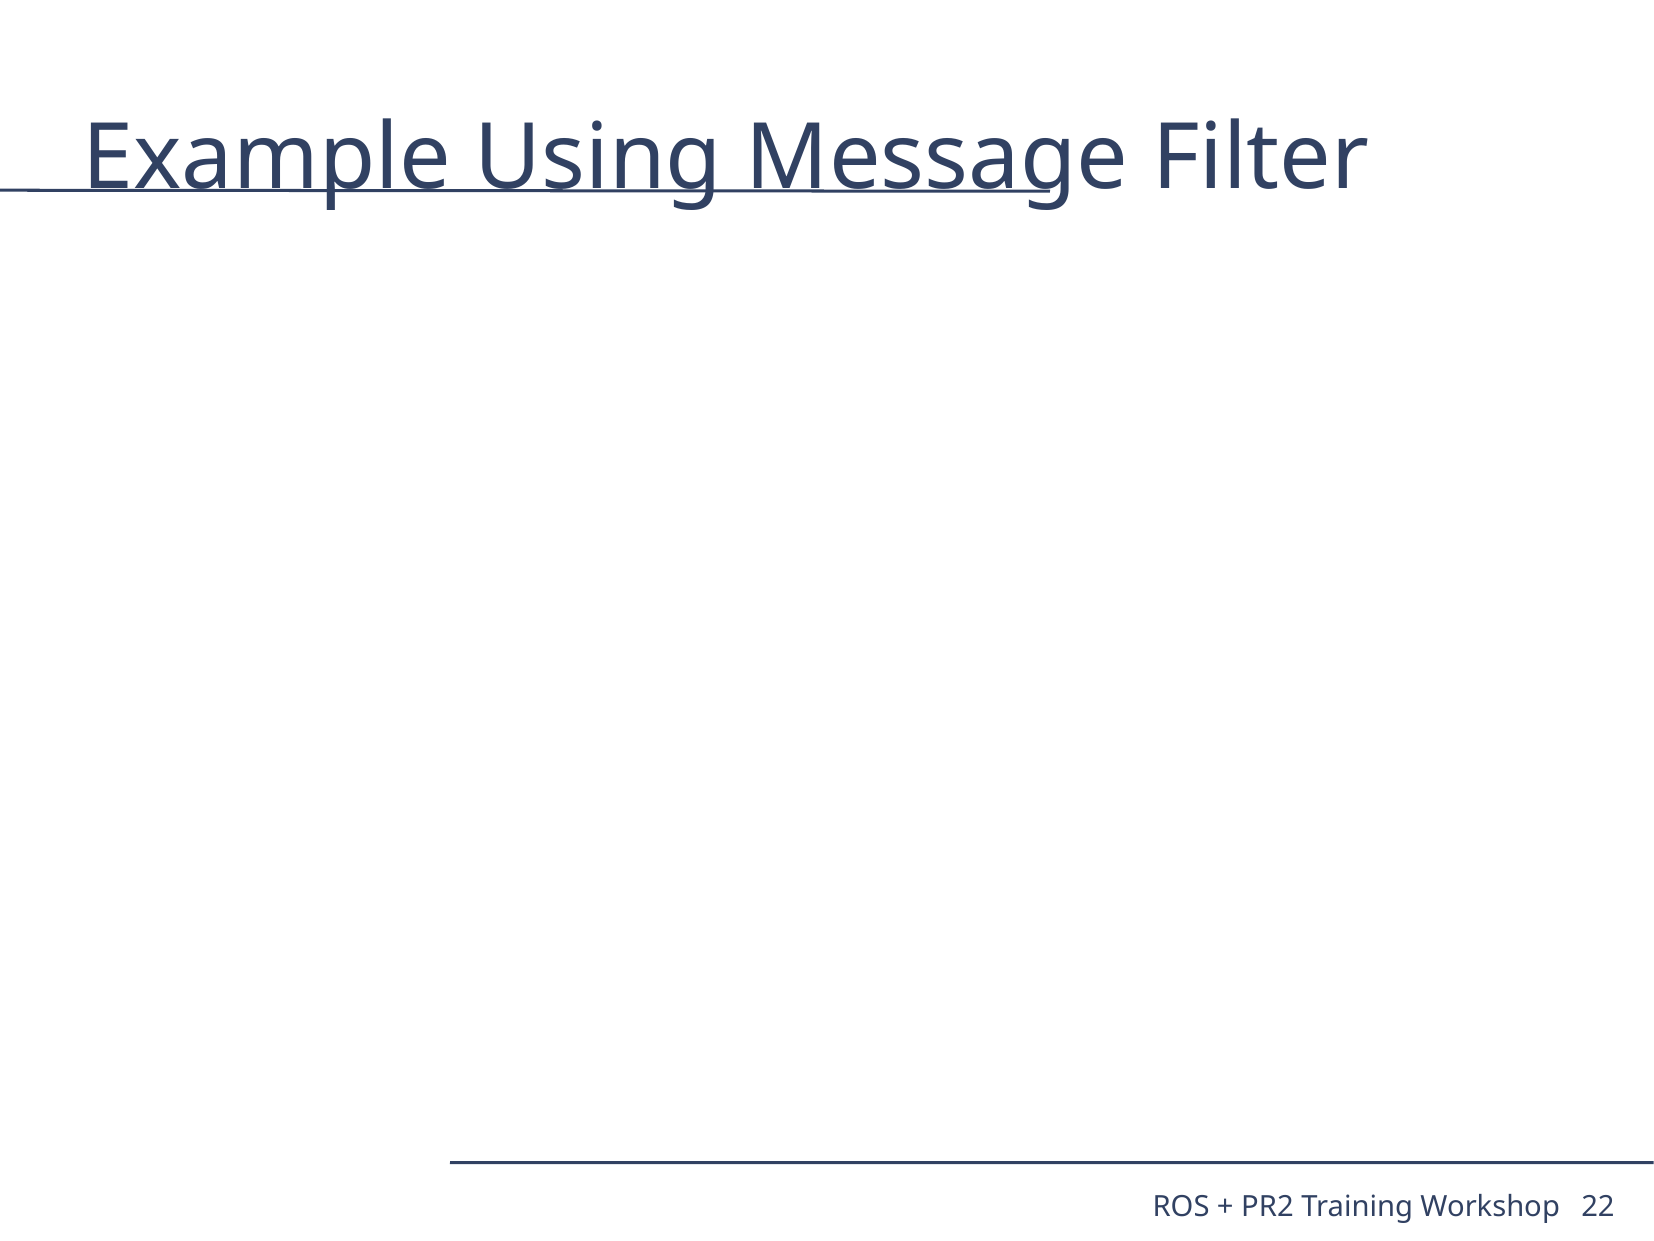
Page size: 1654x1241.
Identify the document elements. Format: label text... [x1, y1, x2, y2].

title Example Using Message Filter [82, 56, 1571, 250]
